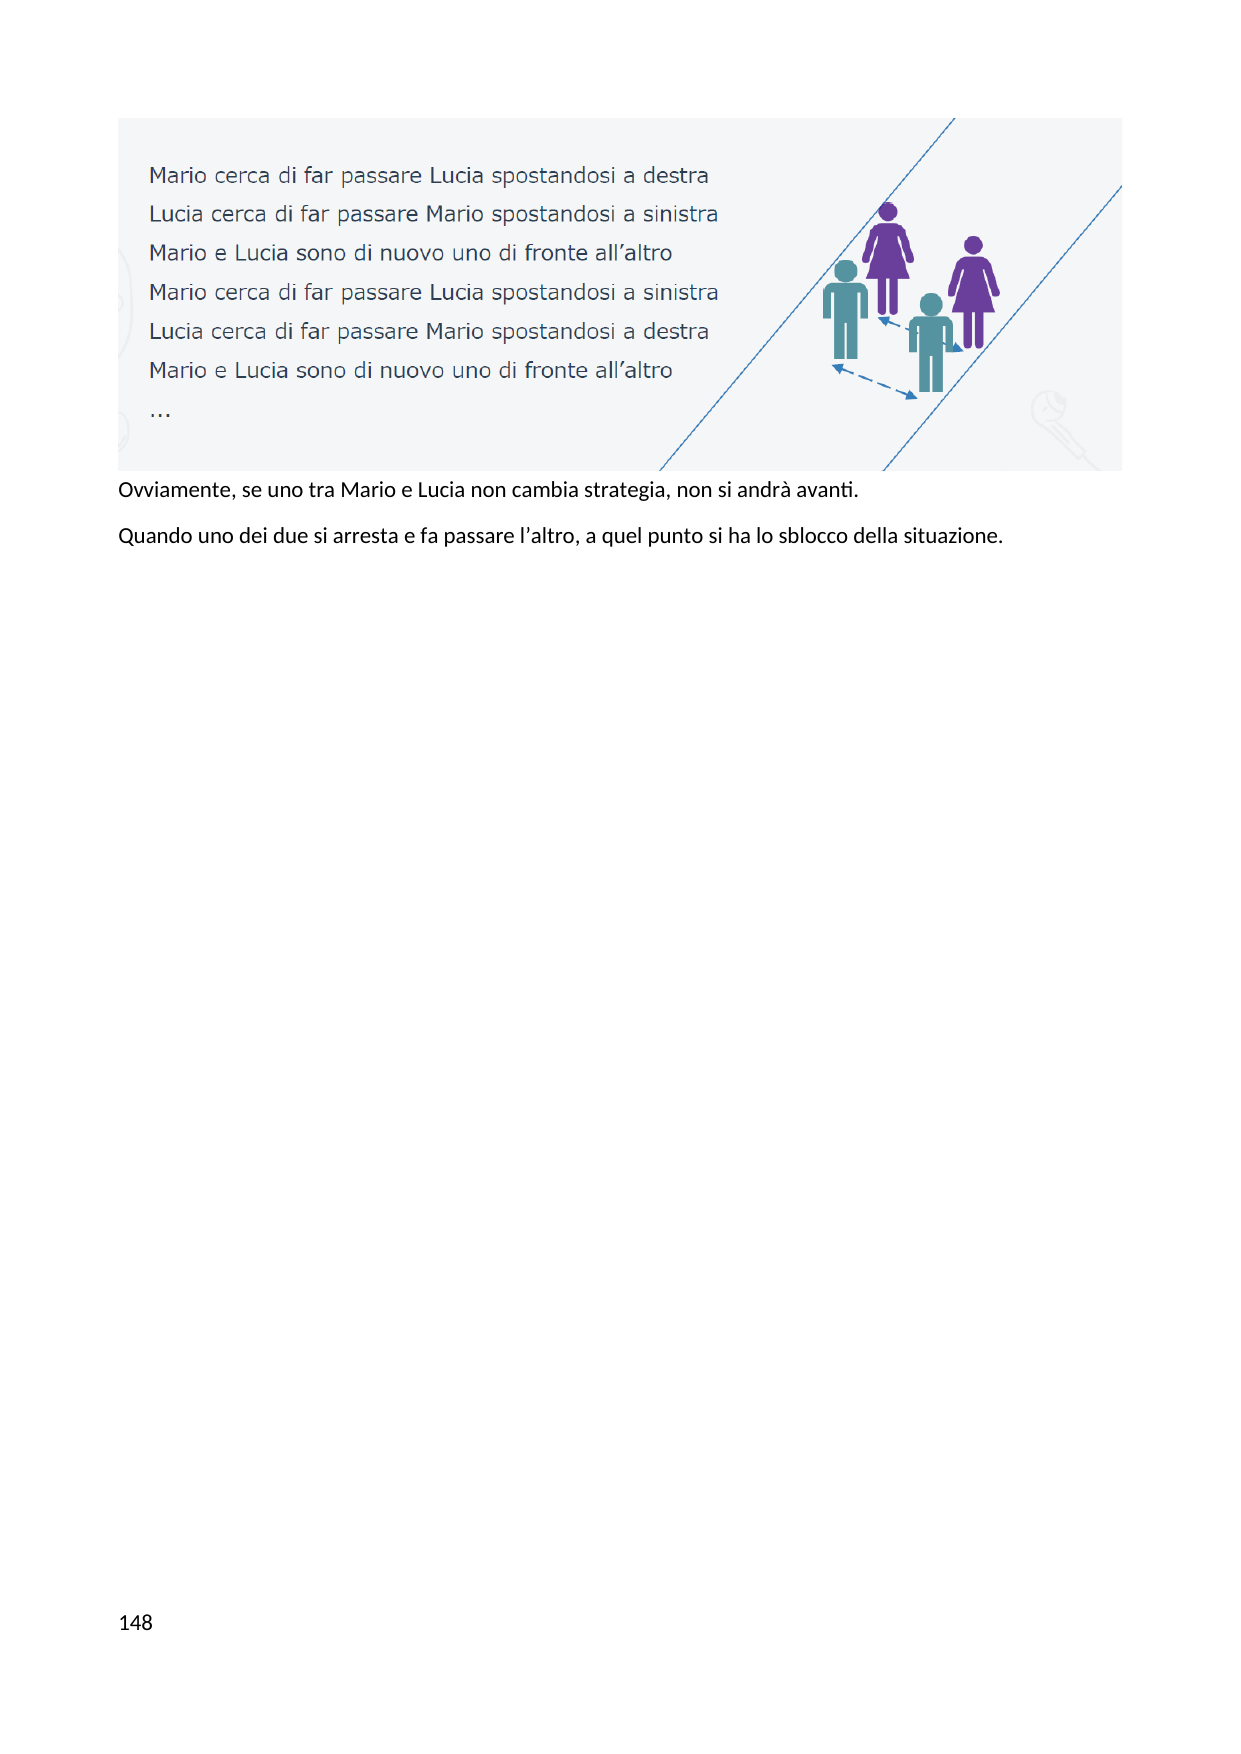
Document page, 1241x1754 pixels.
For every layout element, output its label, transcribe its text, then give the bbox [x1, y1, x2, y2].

text Quando uno dei due si arresta e fa passare l’altro, a quel punto si ha lo sblocco della situazione. [118, 521, 1122, 549]
text Ovviamente, se uno tra Mario e Lucia non cambia strategia, non si andrà avanti. [118, 471, 1122, 503]
picture [118, 118, 1123, 471]
